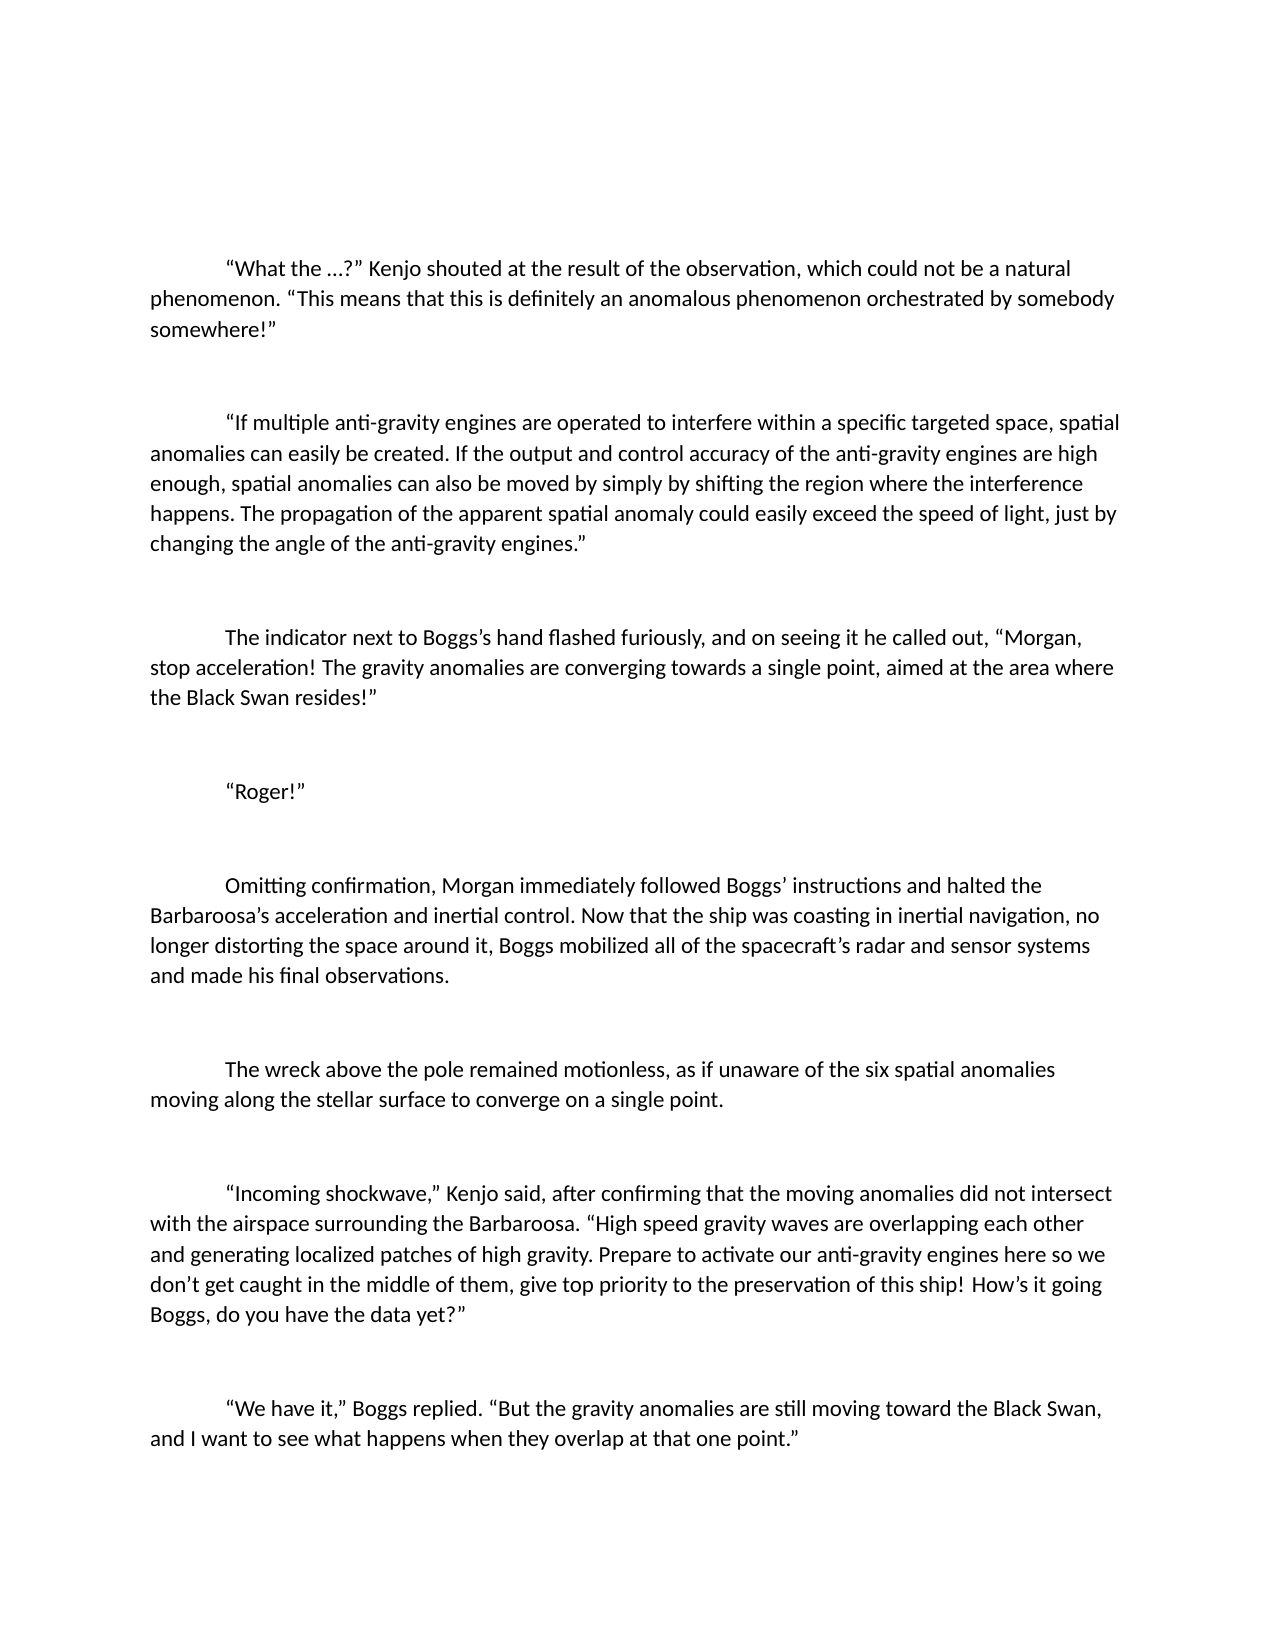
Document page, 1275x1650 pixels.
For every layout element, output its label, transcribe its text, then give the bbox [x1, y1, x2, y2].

text “What the …?” Kenjo shouted at the result of the observation, which could not be a natural phenomenon. “This means that this is definitely an anomalous phenomenon orchestrated by somebody somewhere!” [150, 254, 1125, 343]
text “Roger!” [150, 777, 1125, 805]
text The wreck above the pole remained motionless, as if unaware of the six spatial anomalies moving along the stellar surface to converge on a single point. [150, 1055, 1125, 1114]
text “Incoming shockwave,” Kenjo said, after confirming that the moving anomalies did not intersect with the airspace surrounding the Barbaroosa. “High speed gravity waves are overlapping each other and generating localized patches of high gravity. Prepare to activate our anti-gravity engines here so we don’t get caught in the middle of them, give top priority to the preservation of this ship! How’s it going Boggs, do you have the data yet?” [150, 1179, 1125, 1328]
text “If multiple anti-gravity engines are operated to interfere within a specific targeted space, spatial anomalies can easily be created. If the output and control accuracy of the anti-gravity engines are high enough, spatial anomalies can also be moved by simply by shifting the region where the interference happens. The propagation of the apparent spatial anomaly could easily exceed the speed of light, just by changing the angle of the anti-gravity engines.” [150, 408, 1125, 557]
text “We have it,” Boggs replied. “But the gravity anomalies are still moving toward the Black Swan, and I want to see what happens when they overlap at that one point.” [150, 1394, 1125, 1452]
text The indicator next to Boggs’s hand flashed furiously, and on seeing it he called out, “Morgan, stop acceleration! The gravity anomalies are converging towards a single point, aimed at the area where the Black Swan resides!” [150, 623, 1125, 712]
text Omitting confirmation, Morgan immediately followed Boggs’ instructions and halted the Barbaroosa’s acceleration and inertial control. Now that the ship was coasting in inertial navigation, no longer distorting the space around it, Boggs mobilized all of the spacecraft’s radar and sensor systems and made his final observations. [150, 871, 1125, 990]
